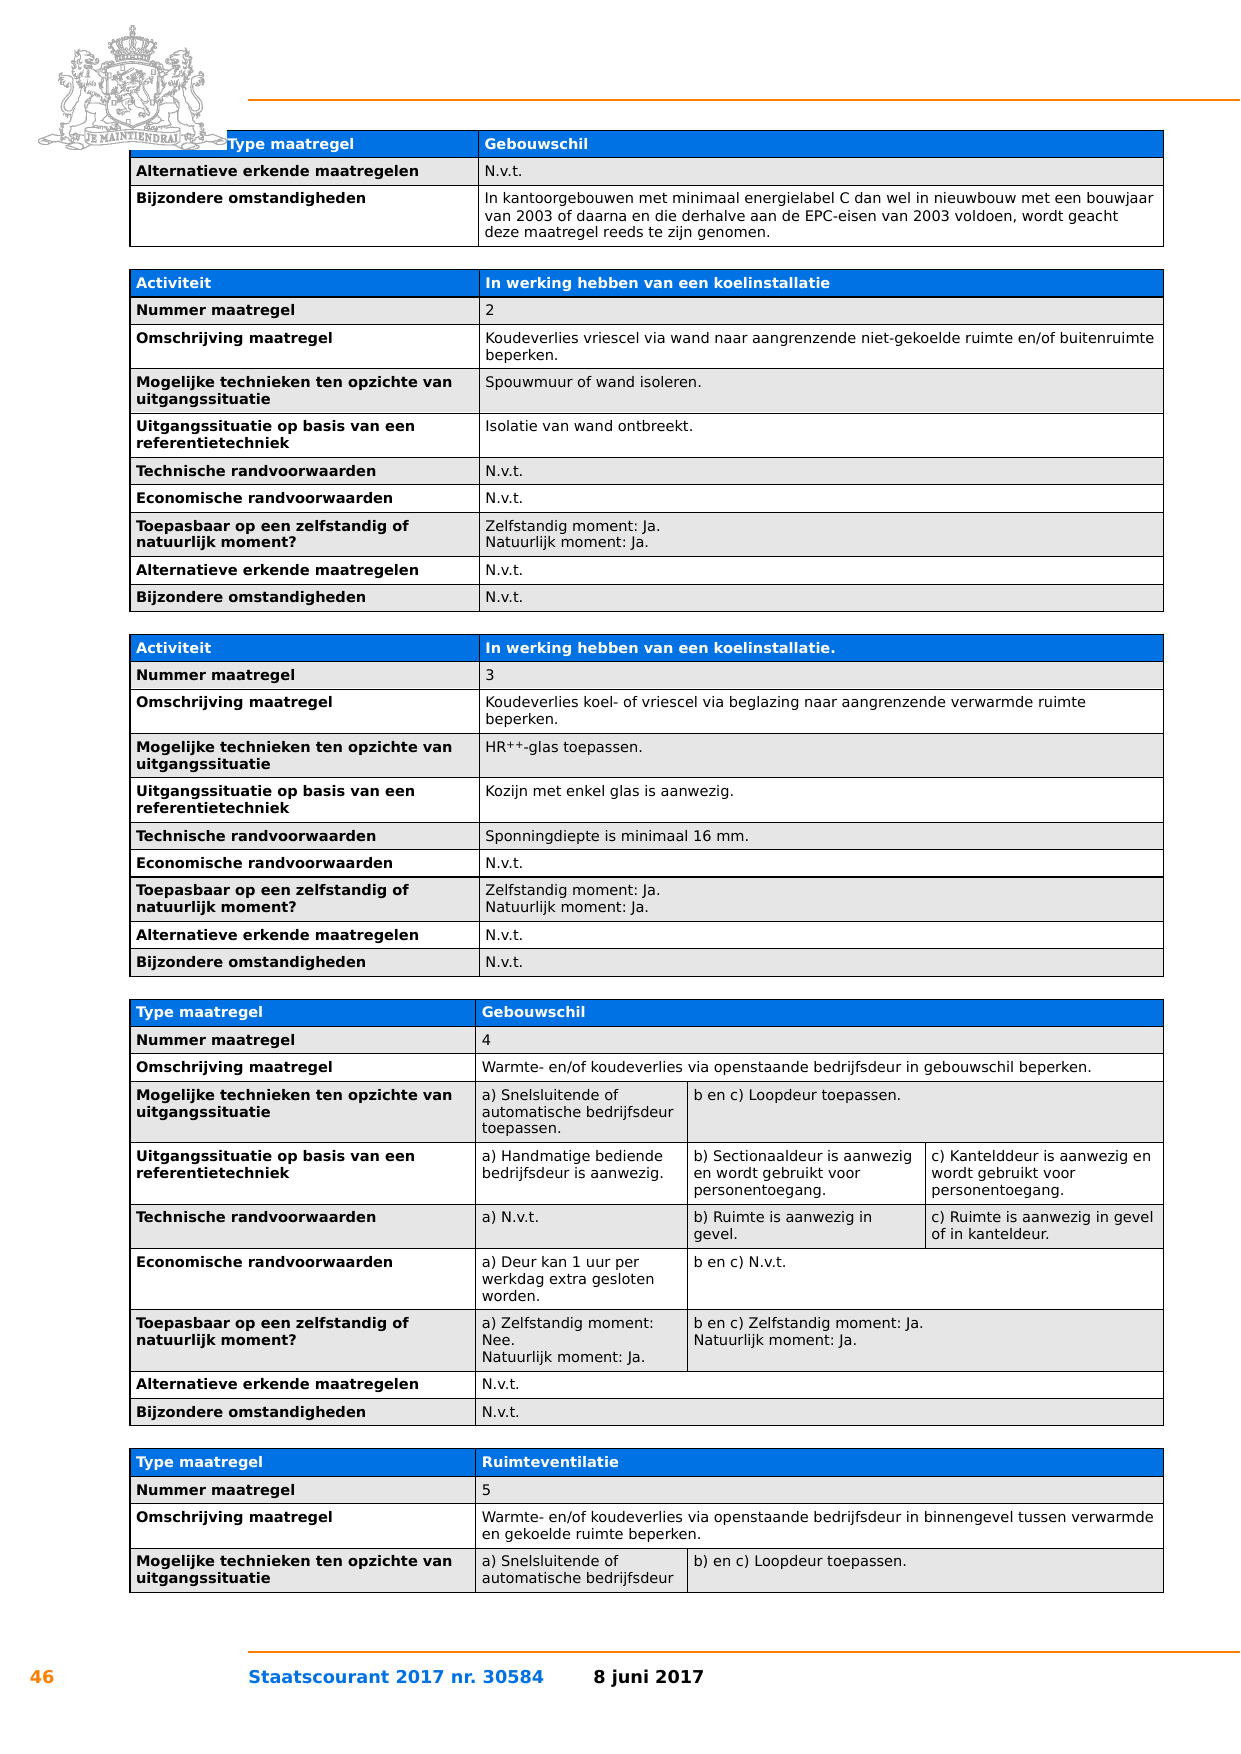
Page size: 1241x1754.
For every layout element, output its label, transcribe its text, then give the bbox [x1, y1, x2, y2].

table_cell 5 [476, 1477, 1163, 1503]
table_cell Nummer maatregel [131, 298, 479, 324]
table_cell Bijzondere omstandigheden [131, 949, 479, 976]
table_cell b en c) N.v.t. [688, 1249, 1163, 1309]
table_cell Zelfstandig moment: Ja. Natuurlijk moment: Ja. [480, 878, 1163, 921]
table_cell Omschrijving maatregel [131, 1054, 475, 1081]
table_cell N.v.t. [480, 585, 1163, 611]
table_cell b en c) Zelfstandig moment: Ja. Natuurlijk moment: Ja. [688, 1310, 1163, 1371]
table_cell b) Ruimte is aanwezig in gevel. [688, 1205, 925, 1248]
table_cell Alternatieve erkende maatregelen [131, 557, 479, 583]
table_cell Toepasbaar op een zelfstandig of natuurlijk moment? [131, 878, 479, 921]
table_cell Toepasbaar op een zelfstandig of natuurlijk moment? [131, 513, 479, 556]
table_cell Toepasbaar op een zelfstandig of natuurlijk moment? [131, 1310, 475, 1371]
table_cell Omschrijving maatregel [131, 1504, 475, 1547]
table_cell Uitgangssituatie op basis van een referentietechniek [131, 1143, 475, 1203]
table_cell Warmte- en/of koudeverlies via openstaande bedrijfsdeur in gebouwschil beperken. [476, 1054, 1163, 1081]
table_cell Economische randvoorwaarden [131, 1249, 475, 1309]
table_cell a) N.v.t. [476, 1205, 687, 1248]
table_cell N.v.t. [480, 485, 1163, 512]
table_cell b en c) Loopdeur toepassen. [688, 1082, 1163, 1142]
table_cell Nummer maatregel [131, 1027, 475, 1053]
table_cell Warmte- en/of koudeverlies via openstaande bedrijfsdeur in binnengevel tussen verwarmde en gekoelde ruimte beperken. [476, 1504, 1163, 1547]
table_cell Isolatie van wand ontbreekt. [480, 414, 1163, 457]
table_cell N.v.t. [476, 1399, 1163, 1425]
table_header Type maatregel [131, 1000, 475, 1026]
table_cell Koudeverlies koel- of vriescel via beglazing naar aangrenzende verwarmde ruimte beperken. [480, 690, 1163, 733]
table_cell a) Snelsluitende of automatische bedrijfsdeur toepassen. [476, 1082, 687, 1142]
table_cell Economische randvoorwaarden [131, 850, 479, 876]
table_cell Alternatieve erkende maatregelen [131, 1372, 475, 1398]
table_cell Zelfstandig moment: Ja. Natuurlijk moment: Ja. [480, 513, 1163, 556]
table_cell Uitgangssituatie op basis van een referentietechniek [131, 778, 479, 822]
table_cell Mogelijke technieken ten opzichte van uitgangssituatie [131, 734, 479, 777]
table_header Gebouwschil [476, 1000, 1163, 1026]
table_cell Economische randvoorwaarden [131, 485, 479, 512]
table_cell b) Sectionaaldeur is aanwezig en wordt gebruikt voor personentoegang. [688, 1143, 925, 1203]
table_cell Bijzondere omstandigheden [131, 186, 478, 246]
table_header Ruimteventilatie [476, 1449, 1163, 1476]
table_cell Nummer maatregel [131, 1477, 475, 1503]
table_cell a) Zelfstandig moment: Nee. Natuurlijk moment: Ja. [476, 1310, 687, 1371]
table_cell N.v.t. [480, 922, 1163, 948]
table_cell Alternatieve erkende maatregelen [131, 158, 478, 185]
table_cell a) Handmatige bediende bedrijfsdeur is aanwezig. [476, 1143, 687, 1203]
table_cell In kantoorgebouwen met minimaal energielabel C dan wel in nieuwbouw met een bouwjaar van 2003 of daarna en die derhalve aan de EPC-eisen van 2003 voldoen, wordt geacht deze maatregel reeds te zijn genomen. [479, 186, 1163, 246]
table_cell N.v.t. [480, 850, 1163, 876]
table_cell c) Kantelddeur is aanwezig en wordt gebruikt voor personentoegang. [926, 1143, 1163, 1203]
table_cell c) Ruimte is aanwezig in gevel of in kanteldeur. [926, 1205, 1163, 1248]
table_cell Technische randvoorwaarden [131, 823, 479, 849]
table_cell 4 [476, 1027, 1163, 1053]
table_cell Spouwmuur of wand isoleren. [480, 369, 1163, 412]
table_cell N.v.t. [480, 949, 1163, 976]
table_cell 2 [480, 298, 1163, 324]
table_cell N.v.t. [480, 557, 1163, 583]
table_cell 3 [480, 662, 1163, 688]
picture [38, 25, 227, 150]
table_cell Nummer maatregel [131, 662, 479, 688]
table_cell Koudeverlies vriescel via wand naar aangrenzende niet-gekoelde ruimte en/of buitenruimte beperken. [480, 325, 1163, 368]
table_header Activiteit [131, 635, 479, 661]
table_cell Bijzondere omstandigheden [131, 585, 479, 611]
table_cell a) Deur kan 1 uur per werkdag extra gesloten worden. [476, 1249, 687, 1309]
table_header In werking hebben van een koelinstallatie [480, 270, 1163, 296]
table_cell Mogelijke technieken ten opzichte van uitgangssituatie [131, 1082, 475, 1142]
table_header Type maatregel [131, 1449, 475, 1476]
table_header Type maatregel [131, 131, 478, 157]
table_cell b) en c) Loopdeur toepassen. [688, 1549, 1163, 1592]
table_header Gebouwschil [479, 131, 1163, 157]
table_header In werking hebben van een koelinstallatie. [480, 635, 1163, 661]
table_cell Kozijn met enkel glas is aanwezig. [480, 778, 1163, 822]
table_cell Sponningdiepte is minimaal 16 mm. [480, 823, 1163, 849]
table_cell Mogelijke technieken ten opzichte van uitgangssituatie [131, 369, 479, 412]
table_cell a) Snelsluitende of automatische bedrijfsdeur [476, 1549, 687, 1592]
table_cell Mogelijke technieken ten opzichte van uitgangssituatie [131, 1549, 475, 1592]
table_cell N.v.t. [480, 458, 1163, 484]
table_cell Alternatieve erkende maatregelen [131, 922, 479, 948]
table_cell Uitgangssituatie op basis van een referentietechniek [131, 414, 479, 457]
table_cell Omschrijving maatregel [131, 690, 479, 733]
table_cell Technische randvoorwaarden [131, 1205, 475, 1248]
table_header Activiteit [131, 270, 479, 296]
table_cell HR++-glas toepassen. [480, 734, 1163, 777]
table_cell Bijzondere omstandigheden [131, 1399, 475, 1425]
table_cell N.v.t. [479, 158, 1163, 185]
table_cell Technische randvoorwaarden [131, 458, 479, 484]
table_cell N.v.t. [476, 1372, 1163, 1398]
table_cell Omschrijving maatregel [131, 325, 479, 368]
